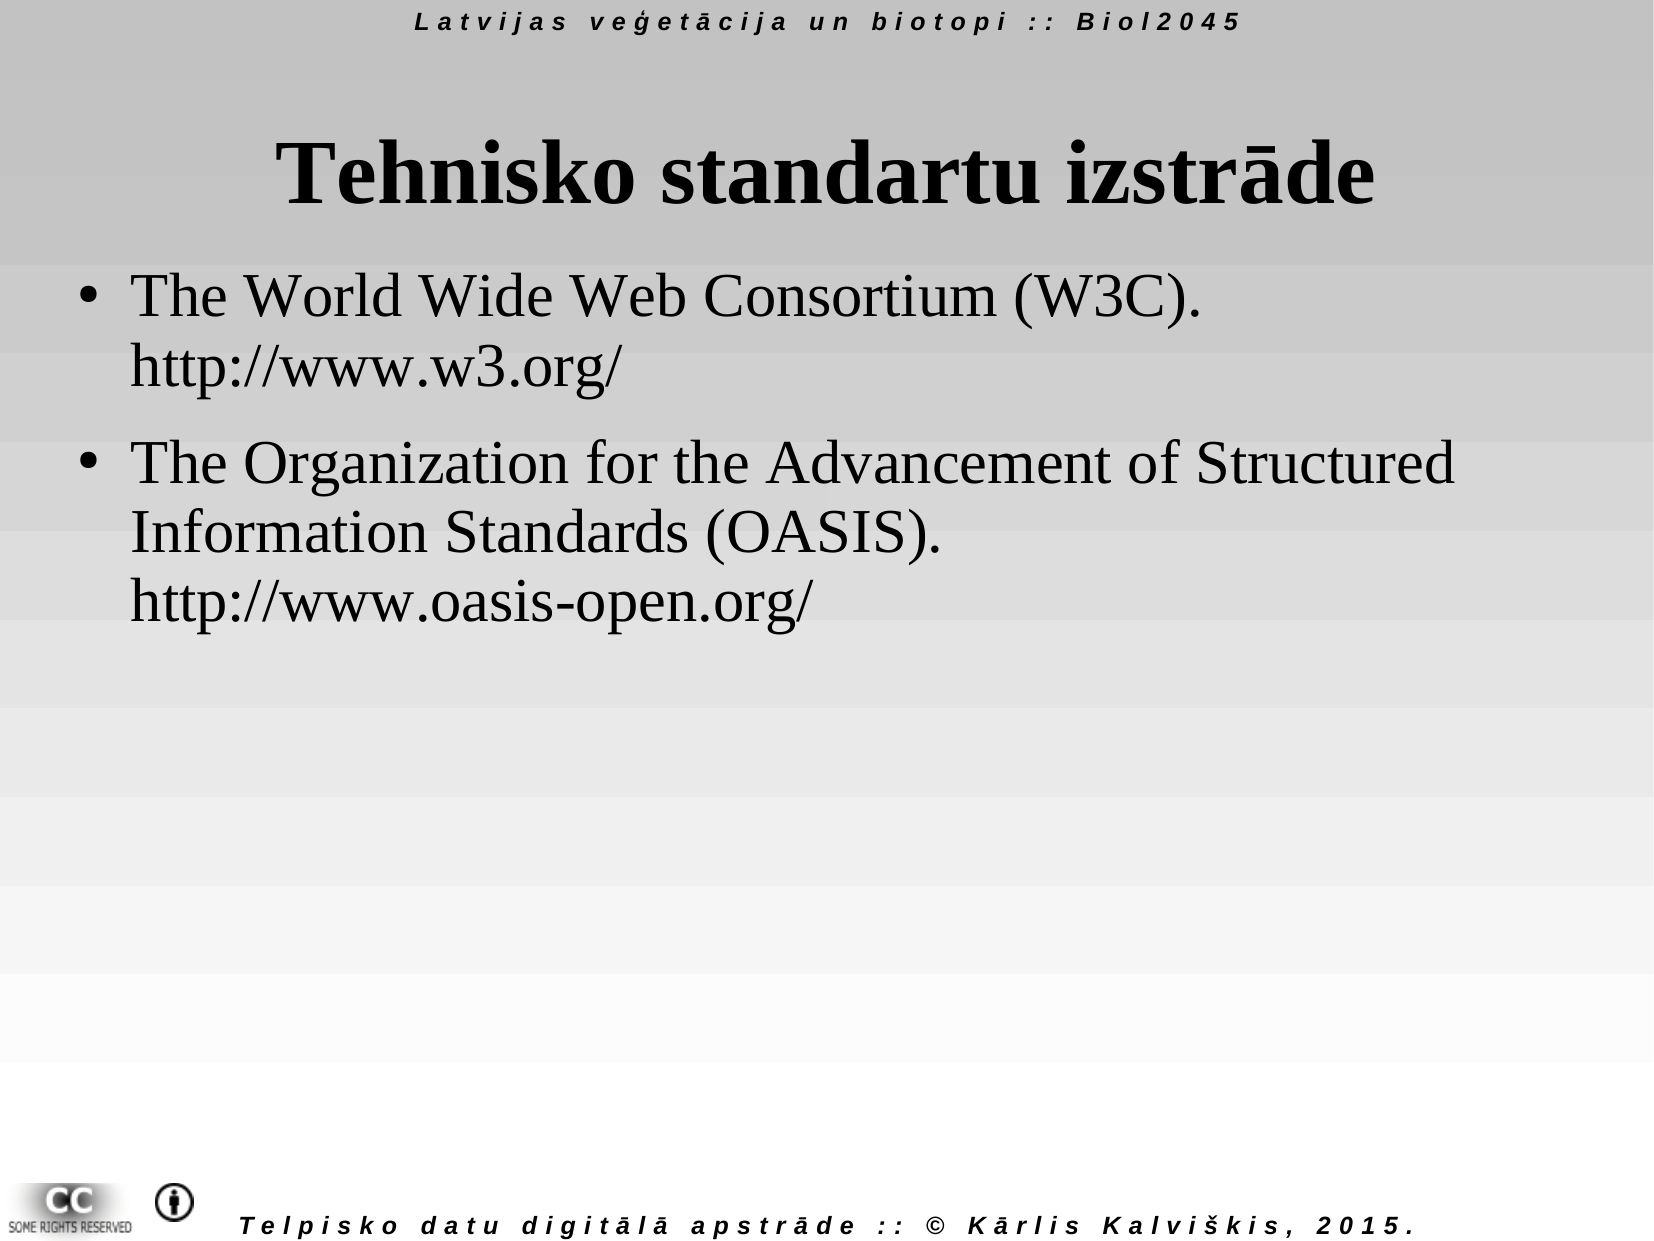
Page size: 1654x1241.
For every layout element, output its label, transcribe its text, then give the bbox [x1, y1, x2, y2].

list The World Wide Web Consortium (W3C). http://www.w3.org/ The Organization for the Advancement of Structured Information Standards (OASIS). http://www.oasis-open.org/ [59, 261, 1596, 1175]
picture [0, 0, 1654, 1241]
title Tehnisko standartu izstrāde [29, 49, 1625, 296]
